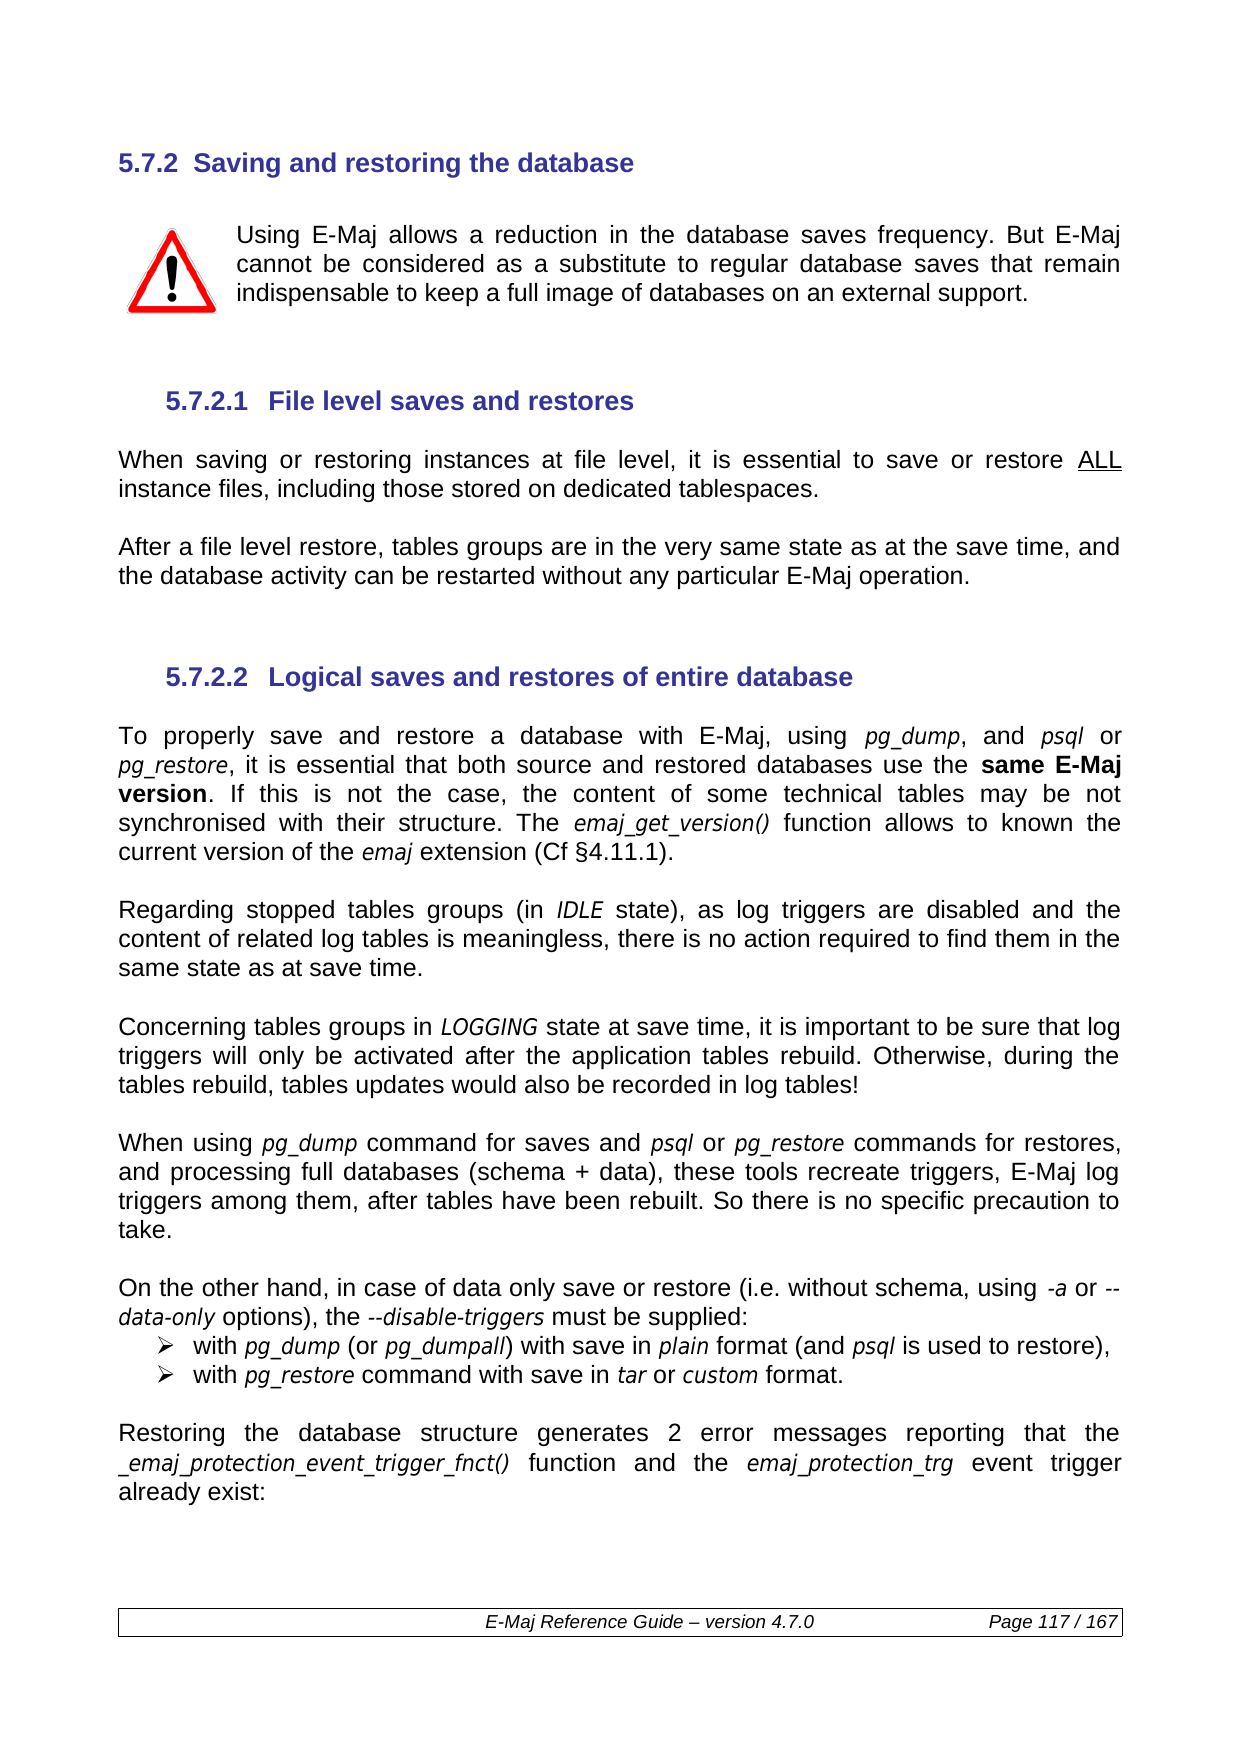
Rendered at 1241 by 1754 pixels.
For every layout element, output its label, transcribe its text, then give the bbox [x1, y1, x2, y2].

text Concerning tables groups in LOGGING state at save time, it is important to be sure that log triggers will only be activated after the application tables rebuild. Otherwise, during the tables rebuild, tables updates would also be recorded in log tables! [118, 1011, 1122, 1099]
text To properly save and restore a database with E-Maj, using pg_dump, and psql or pg_restore, it is essential that both source and restored databases use the same E-Maj version. If this is not the case, the content of some technical tables may be not synchronised with their structure. The emaj_get_version() function allows to known the current version of the emaj extension (Cf §4.11.1). [118, 721, 1122, 866]
text When saving or restoring instances at file level, it is essential to save or restore ALL instance files, including those stored on dedicated tablespaces. [118, 445, 1122, 503]
list with pg_dump (or pg_dumpall) with save in plain format (and psql is used to restore), [156, 1331, 1122, 1360]
text After a file level restore, tables groups are in the very same state as at the save time, and the database activity can be restarted without any particular E-Maj operation. [118, 532, 1122, 590]
subtitle File level saves and restores [165, 385, 1122, 416]
picture [126, 228, 217, 314]
subtitle Logical saves and restores of entire database [165, 661, 1122, 692]
subtitle Saving and restoring the database [118, 147, 1122, 178]
text Restoring the database structure generates 2 error messages reporting that the _emaj_protection_event_trigger_fnct() function and the emaj_protection_trg event trigger already exist: [118, 1418, 1122, 1506]
text When using pg_dump command for saves and psql or pg_restore commands for restores, and processing full databases (schema + data), these tools recreate triggers, E-Maj log triggers among them, after tables have been rebuilt. So there is no specific precaution to take. [118, 1128, 1122, 1244]
text Using E-Maj allows a reduction in the database saves frequency. But E-Maj cannot be considered as a substitute to regular database saves that remain indispensable to keep a full image of databases on an external support. [236, 220, 1122, 307]
list with pg_restore command with save in tar or custom format. [156, 1360, 1122, 1389]
text Regarding stopped tables groups (in IDLE state), as log triggers are disabled and the content of related log tables is meaningless, there is no action required to find them in the same state as at save time. [118, 895, 1122, 982]
text On the other hand, in case of data only save or restore (i.e. without schema, using -a or --data-only options), the --disable-triggers must be supplied: [118, 1273, 1122, 1331]
